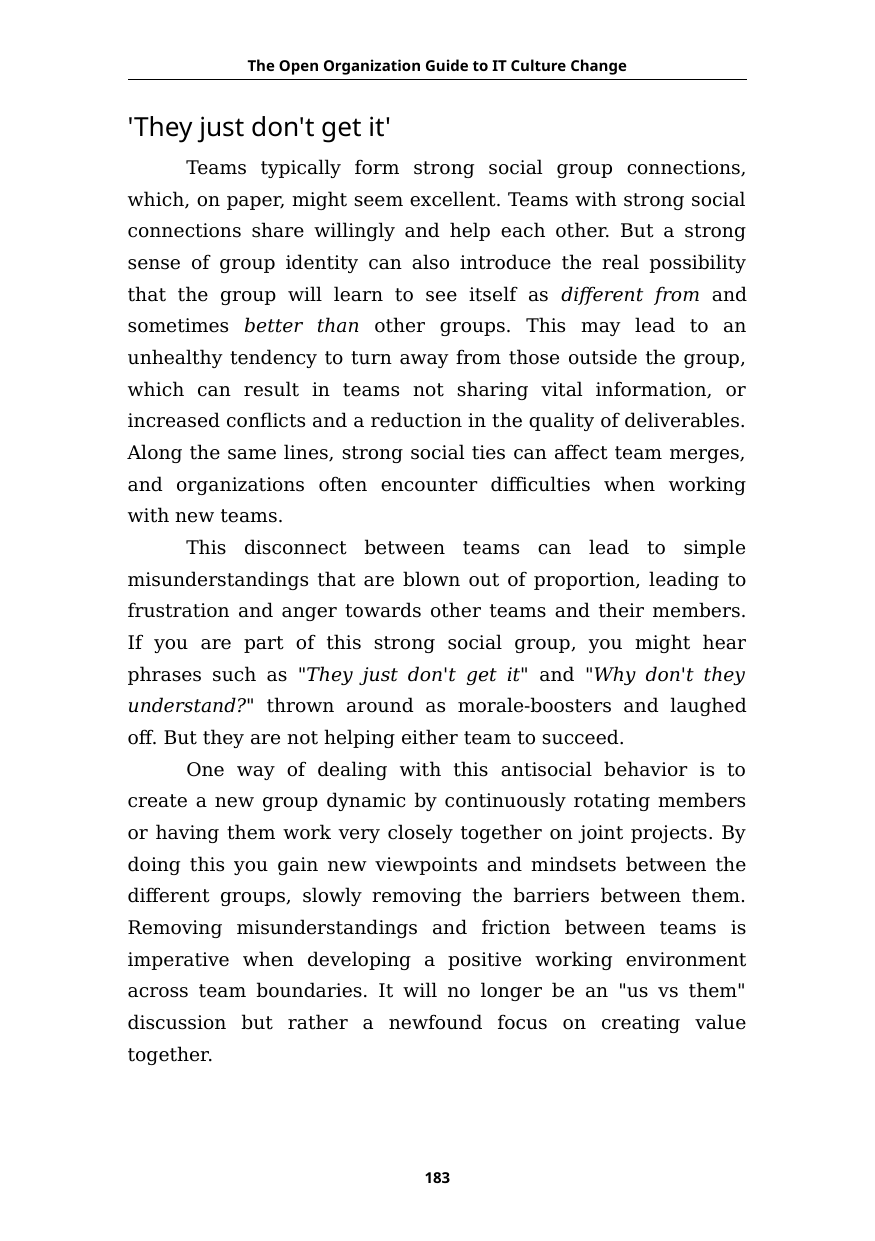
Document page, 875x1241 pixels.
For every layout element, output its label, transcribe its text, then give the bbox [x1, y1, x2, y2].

subtitle 'They just don't get it' [127, 109, 747, 144]
text One way of dealing with this antisocial behavior is to create a new group dynamic by continuously rotating members or having them work very closely together on joint projects. By doing this you gain new viewpoints and mindsets between the different groups, slowly removing the barriers between them. Removing misunderstandings and friction between teams is imperative when developing a positive working environment across team boundaries. It will no longer be an "us vs them" discussion but rather a newfound focus on creating value together. [127, 759, 747, 1066]
text This disconnect between teams can lead to simple misunderstandings that are blown out of proportion, leading to frustration and anger towards other teams and their members. If you are part of this strong social group, you might hear phrases such as "They just don't get it" and "Why don't they understand?" thrown around as morale-boosters and laughed off. But they are not helping either team to succeed. [127, 537, 747, 749]
text Teams typically form strong social group connections, which, on paper, might seem excellent. Teams with strong social connections share willingly and help each other. But a strong sense of group identity can also introduce the real possibility that the group will learn to see itself as different from and sometimes better than other groups. This may lead to an unhealthy tendency to turn away from those outside the group, which can result in teams not sharing vital information, or increased conflicts and a reduction in the quality of deliverables. Along the same lines, strong social ties can affect team merges, and organizations often encounter difficulties when working with new teams. [127, 157, 747, 527]
